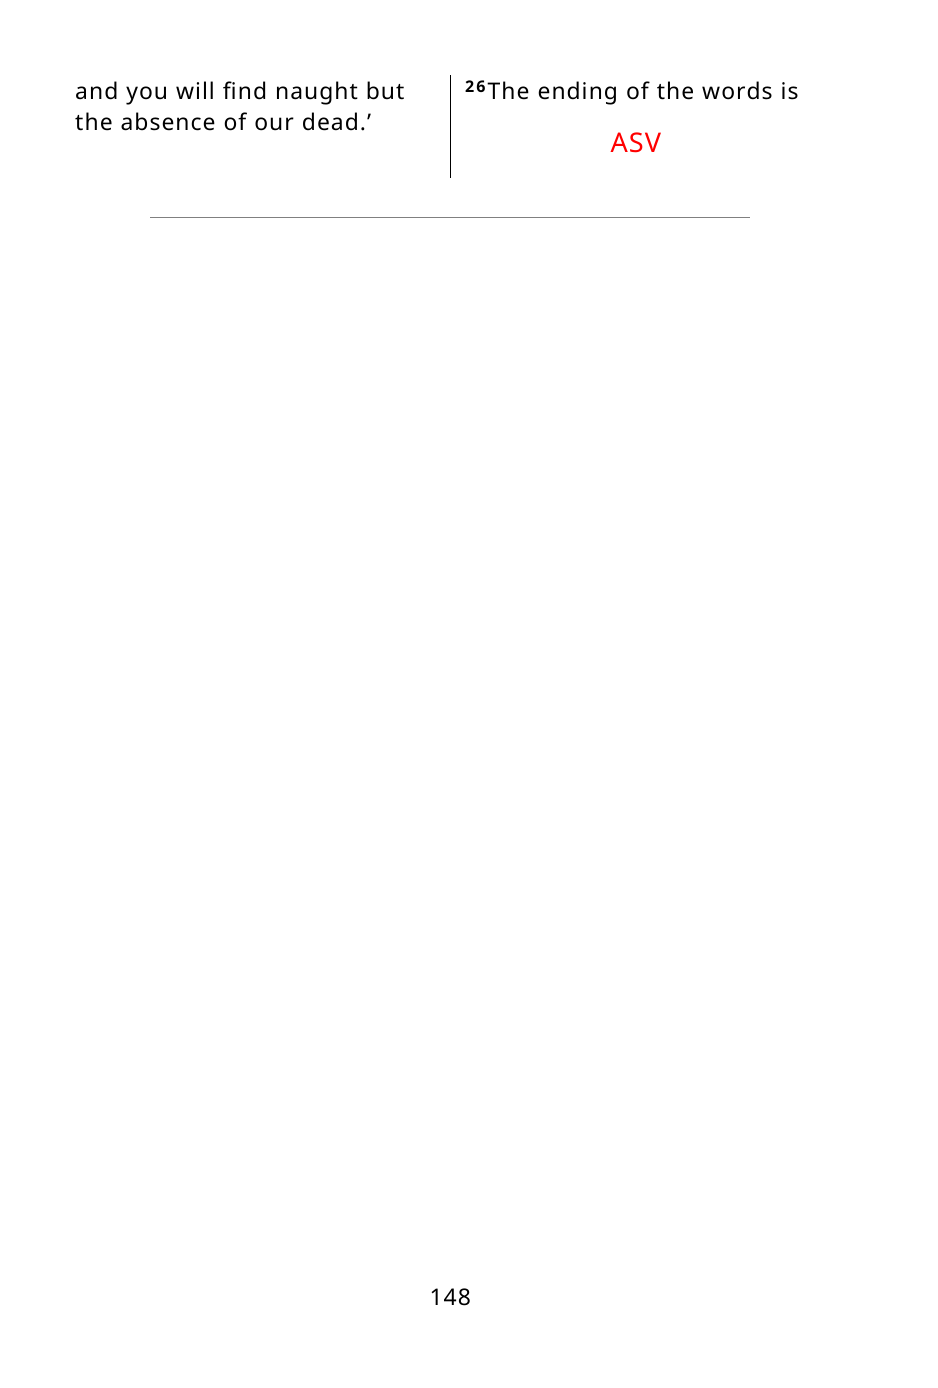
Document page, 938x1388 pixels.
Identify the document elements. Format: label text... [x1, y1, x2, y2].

text 26The ending of the words is [465, 75, 825, 106]
text ASV [465, 123, 806, 160]
text and you will find naught but the absence of our dead.’ [75, 75, 435, 137]
